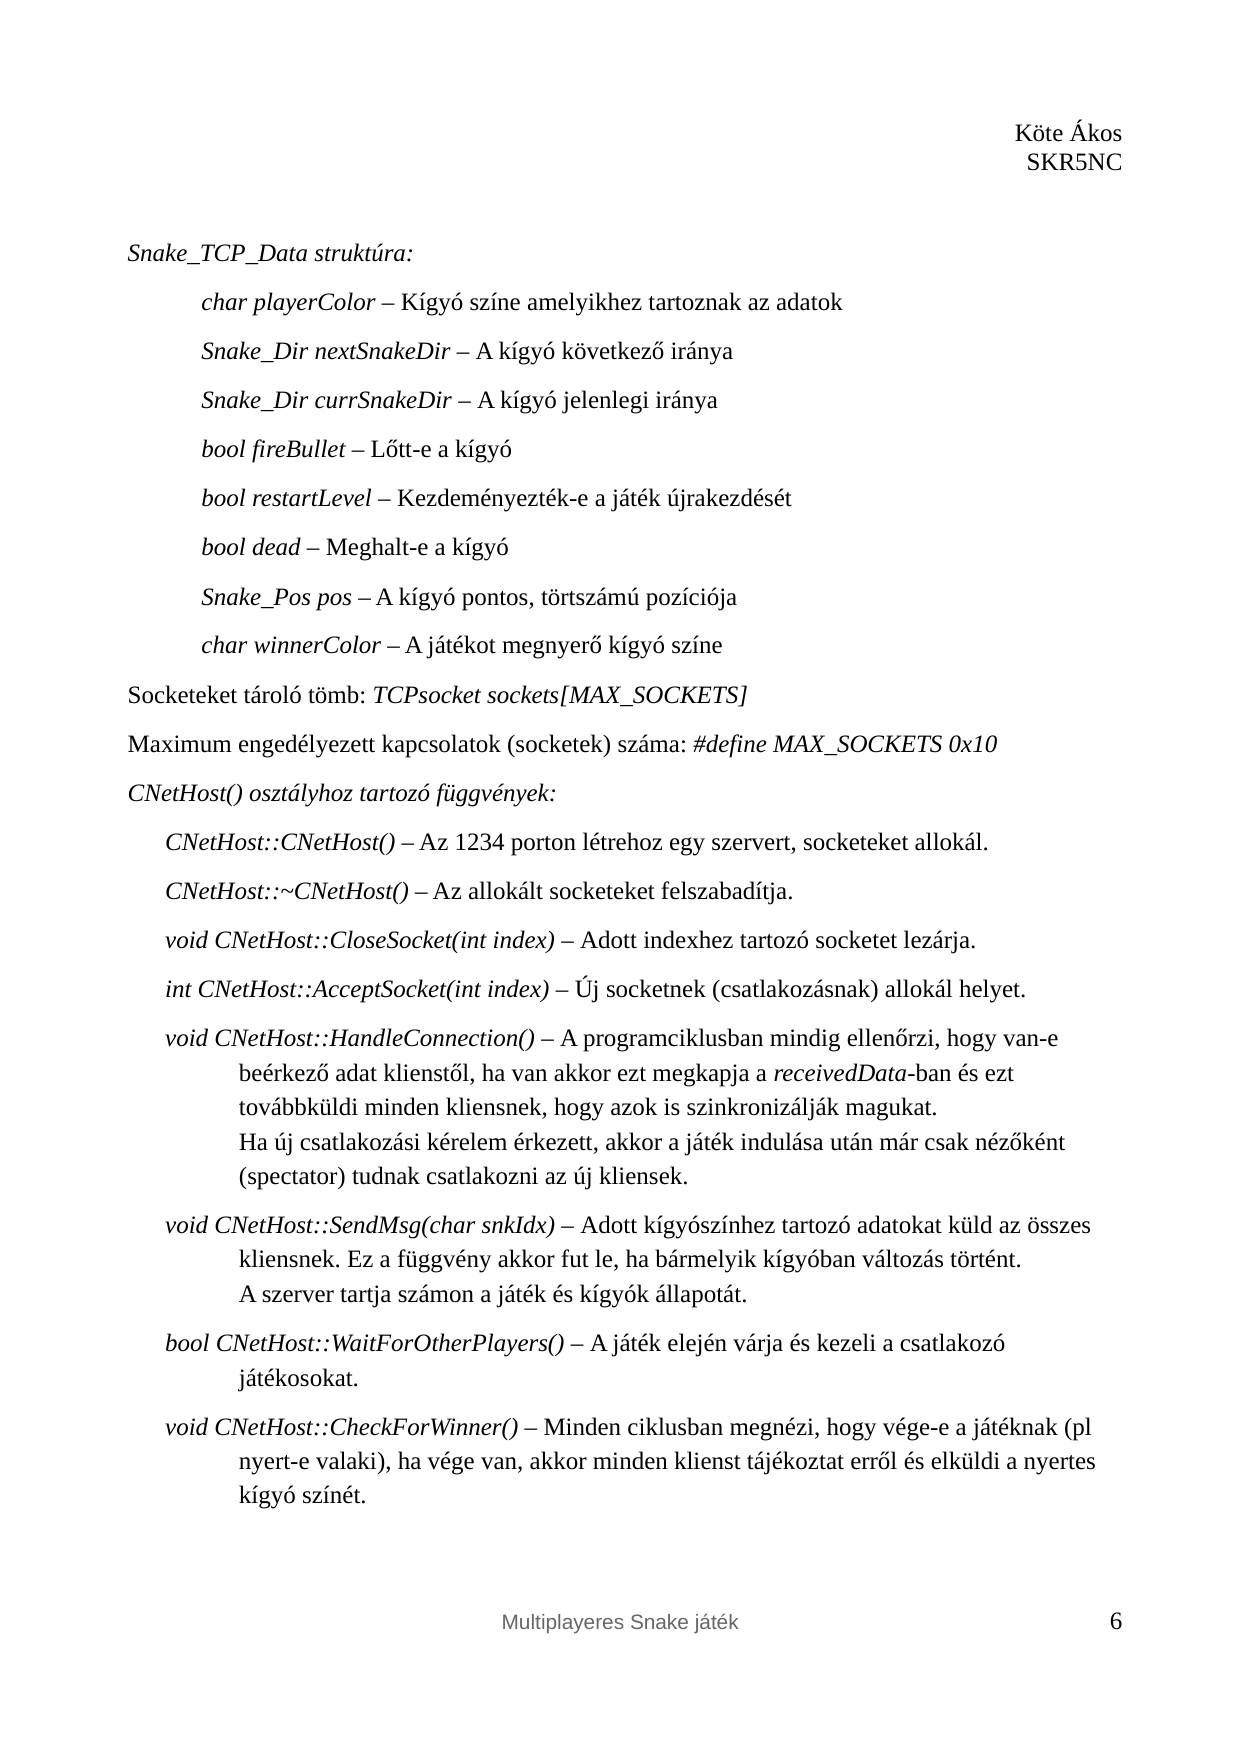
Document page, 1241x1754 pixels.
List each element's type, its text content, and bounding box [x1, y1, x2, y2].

text bool dead – Meghalt-e a kígyó [127, 532, 1122, 561]
text void CNetHost::CheckForWinner() – Minden ciklusban megnézi, hogy vége-e a játéknak (pl nyert-e valaki), ha vége van, akkor minden klienst tájékoztat erről és elküldi a nyertes kígyó színét. [165, 1412, 1122, 1509]
text Snake_Dir currSnakeDir – A kígyó jelenlegi iránya [127, 385, 1122, 414]
text int CNetHost::AcceptSocket(int index) – Új socketnek (csatlakozásnak) allokál helyet. [165, 974, 1122, 1003]
text CNetHost::~CNetHost() – Az allokált socketeket felszabadítja. [165, 876, 1122, 905]
text char winnerColor – A játékot megnyerő kígyó színe [127, 631, 1122, 659]
text char playerColor – Kígyó színe amelyikhez tartoznak az adatok [127, 287, 1122, 316]
text Snake_Pos pos – A kígyó pontos, törtszámú pozíciója [127, 582, 1122, 610]
text bool fireBullet – Lőtt-e a kígyó [127, 434, 1122, 463]
text CNetHost::CNetHost() – Az 1234 porton létrehoz egy szervert, socketeket allokál. [165, 827, 1122, 856]
text bool CNetHost::WaitForOtherPlayers() – A játék elején várja és kezeli a csatlakozó játékosokat. [165, 1328, 1122, 1391]
text Maximum engedélyezett kapcsolatok (socketek) száma: #define MAX_SOCKETS 0x10 [127, 729, 1122, 757]
text Socketeket tároló tömb: TCPsocket sockets[MAX_SOCKETS] [127, 680, 1122, 708]
text Snake_TCP_Data struktúra: [127, 238, 1122, 267]
text Snake_Dir nextSnakeDir – A kígyó következő iránya [127, 336, 1122, 365]
text void CNetHost::CloseSocket(int index) – Adott indexhez tartozó socketet lezárja. [165, 925, 1122, 954]
text CNetHost() osztályhoz tartozó függvények: [127, 778, 1122, 807]
text void CNetHost::SendMsg(char snkIdx) – Adott kígyószínhez tartozó adatokat küld az összes kliensnek. Ez a függvény akkor fut le, ha bármelyik kígyóban változás történt. A szerver tartja számon a játék és kígyók állapotát. [165, 1210, 1122, 1308]
text void CNetHost::HandleConnection() – A programciklusban mindig ellenőrzi, hogy van-e beérkező adat klienstől, ha van akkor ezt megkapja a receivedData-ban és ezt továbbküldi minden kliensnek, hogy azok is szinkronizálják magukat. Ha új csatlakozási kérelem érkezett, akkor a játék indulása után már csak nézőként (spectator) tudnak csatlakozni az új kliensek. [165, 1023, 1122, 1190]
text bool restartLevel – Kezdeményezték-e a játék újrakezdését [127, 483, 1122, 512]
